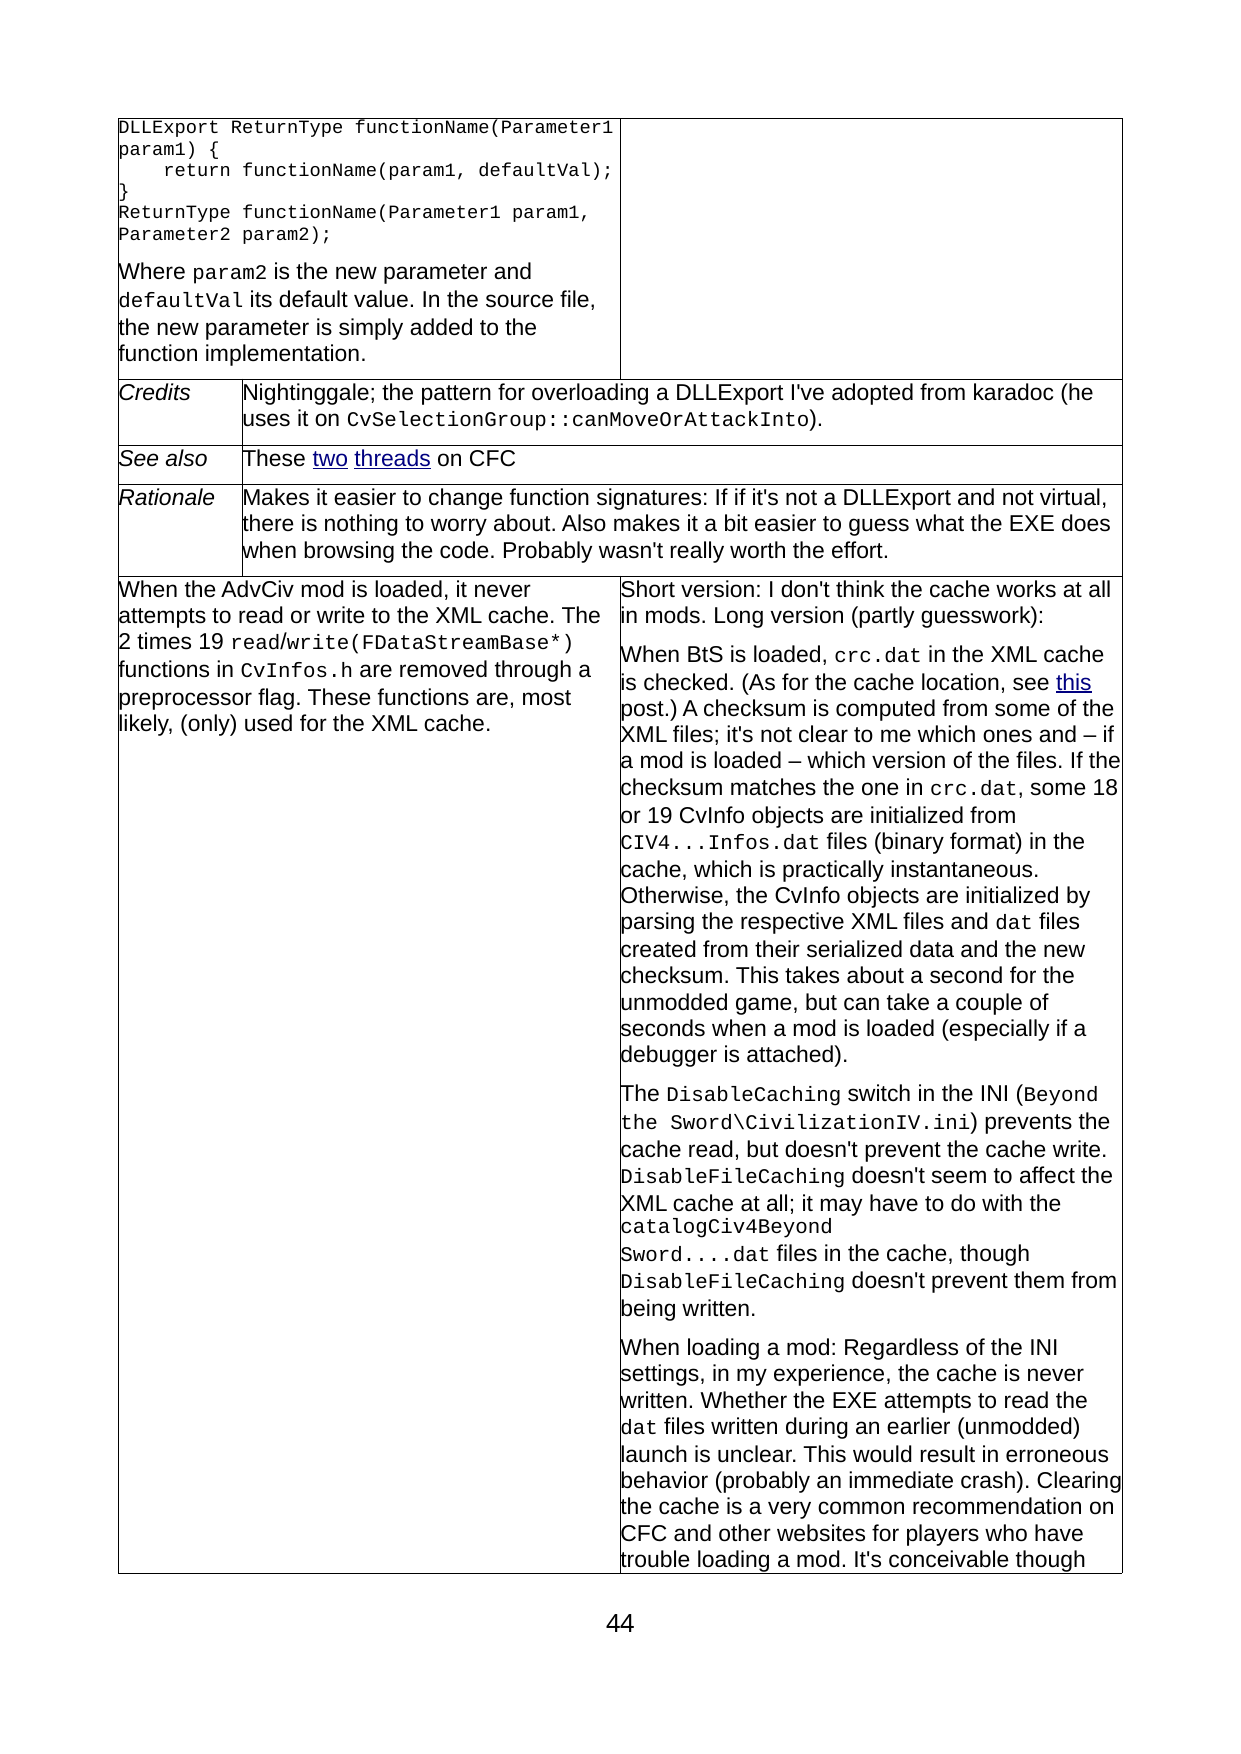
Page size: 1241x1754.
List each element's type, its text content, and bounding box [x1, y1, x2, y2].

table_cell These two threads on CFC [243, 446, 1122, 484]
table_cell Nightinggale; the pattern for overloading a DLLExport I've adopted from karadoc (he uses it on CvSelectionGroup::canMoveOrAttackInto). [243, 380, 1122, 445]
table_cell Short version: I don't think the cache works at all in mods. Long version (partly guesswork): When BtS is loaded, crc.dat in the XML cache is checked. (As for the cache location, see this post.) A checksum is computed from some of the XML files; it's not clear to me which ones and – if a mod is loaded – which version of the files. If the checksum matches the one in crc.dat, some 18 or 19 CvInfo objects are initialized from CIV4...Infos.dat files (binary format) in the cache, which is practically instantaneous. Otherwise, the CvInfo objects are initialized by parsing the respective XML files and dat files created from their serialized data and the new checksum. This takes about a second for the unmodded game, but can take a couple of seconds when a mod is loaded (especially if a debugger is attached). The DisableCaching switch in the INI (Beyond the Sword\CivilizationIV.ini) prevents the cache read, but doesn't prevent the cache write. DisableFileCaching doesn't seem to affect the XML cache at all; it may have to do with the catalogCiv4Beyond Sword....dat files in the cache, though DisableFileCaching doesn't prevent them from being written. When loading a mod: Regardless of the INI settings, in my experience, the cache is never written. Whether the EXE attempts to read the dat files written during an earlier (unmodded) launch is unclear. This would result in erroneous behavior (probably an immediate crash). Clearing the cache is a very common recommendation on CFC and other websites for players who have trouble loading a mod. It's conceivable though [621, 577, 1122, 1572]
table_cell When the AdvCiv mod is loaded, it never attempts to read or write to the XML cache. The 2 times 19 read/write(FDataStreamBase*) functions in CvInfos.h are removed through a preprocessor flag. These functions are, most likely, (only) used for the XML cache. [119, 577, 620, 1572]
table_cell Rationale [119, 485, 242, 576]
table_cell [621, 119, 1122, 378]
table_cell DLLExport ReturnType functionName(Parameter1 param1) { return functionName(param1, defaultVal); } ReturnType functionName(Parameter1 param1, Parameter2 param2); Where param2 is the new parameter and defaultVal its default value. In the source file, the new parameter is simply added to the function implementation. [119, 119, 620, 378]
table_cell Credits [119, 380, 242, 445]
table_cell Makes it easier to change function signatures: If if it's not a DLLExport and not virtual, there is nothing to worry about. Also makes it a bit easier to guess what the EXE does when browsing the code. Probably wasn't really worth the effort. [243, 485, 1122, 576]
table_cell See also [119, 446, 242, 484]
